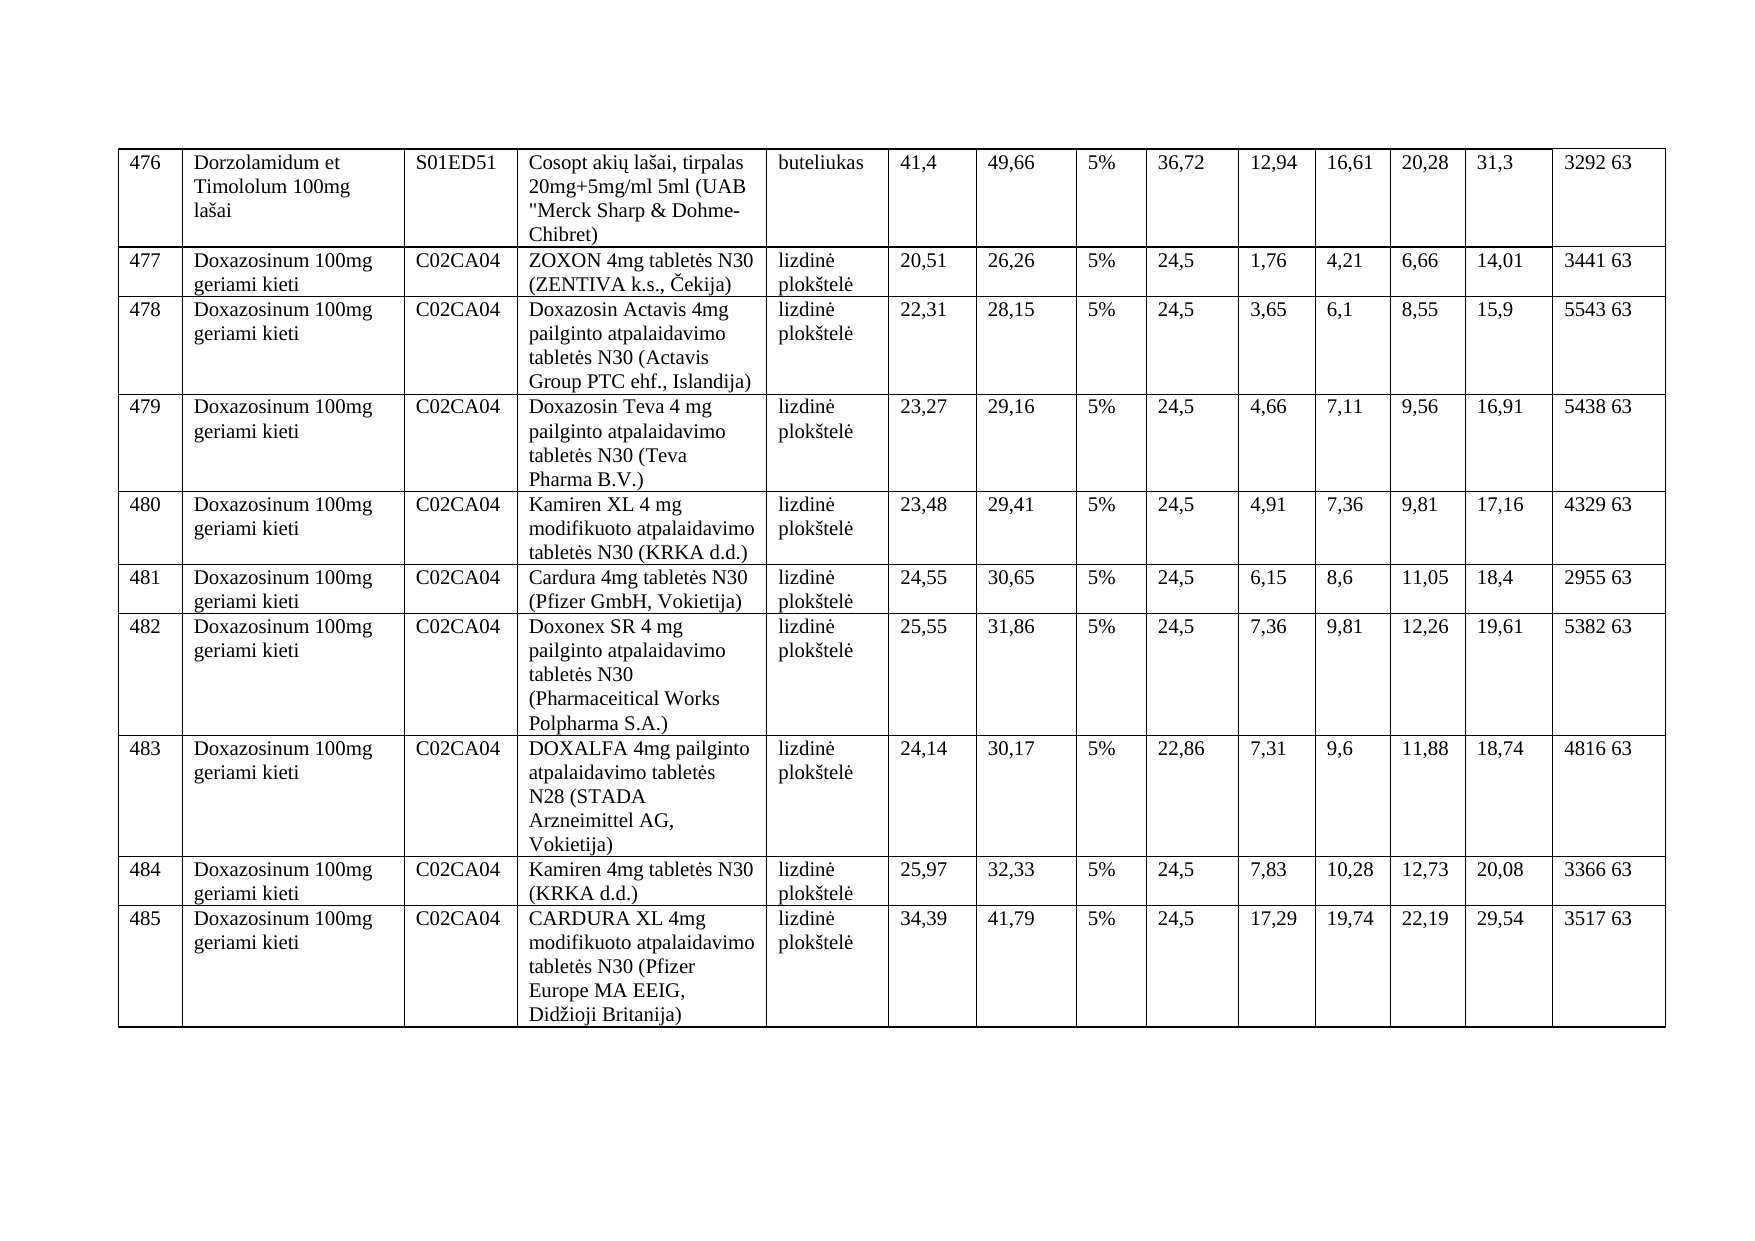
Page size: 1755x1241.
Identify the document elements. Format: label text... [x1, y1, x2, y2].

table_cell 24,5 [1147, 565, 1238, 613]
table_cell 3,65 [1239, 297, 1315, 393]
table_cell 477 [119, 248, 182, 296]
table_cell Doxazosinum 100mg geriami kieti [183, 492, 404, 564]
table_cell 28,15 [977, 297, 1076, 393]
table_cell lizdinė plokštelė [767, 906, 888, 1026]
table_cell C02CA04 [405, 248, 517, 296]
table_cell 482 [119, 614, 182, 734]
table_cell Cosopt akių lašai, tirpalas 20mg+5mg/ml 5ml (UAB "Merck Sharp & Dohme-Chibret) [518, 150, 766, 246]
table_cell 30,65 [977, 565, 1076, 613]
table_cell 5382 63 [1553, 614, 1665, 734]
table_cell 12,26 [1391, 614, 1465, 734]
table_cell 18,4 [1466, 565, 1552, 613]
table_cell 1,76 [1239, 248, 1315, 296]
table_cell 23,48 [889, 492, 976, 564]
table_cell 22,19 [1391, 906, 1465, 1026]
table_cell 31,3 [1466, 150, 1552, 246]
table_cell 41,4 [889, 150, 976, 246]
table_cell 20,08 [1466, 857, 1552, 905]
table_cell Doxazosinum 100mg geriami kieti [183, 395, 404, 491]
table_cell 4,21 [1316, 248, 1390, 296]
table_cell C02CA04 [405, 614, 517, 734]
table_cell 11,88 [1391, 736, 1465, 856]
table_cell 17,16 [1466, 492, 1552, 564]
table_cell 9,81 [1316, 614, 1390, 734]
table_cell Doxazosinum 100mg geriami kieti [183, 248, 404, 296]
table_cell 476 [119, 150, 182, 246]
table_cell 4,66 [1239, 395, 1315, 491]
table_cell 24,14 [889, 736, 976, 856]
table_cell 5438 63 [1553, 395, 1665, 491]
table_cell 49,66 [977, 150, 1076, 246]
table_cell 5% [1077, 857, 1146, 905]
table_cell 5% [1077, 248, 1146, 296]
table_cell 6,66 [1391, 248, 1465, 296]
table_cell CARDURA XL 4mg modifikuoto atpalaidavimo tabletės N30 (Pfizer Europe MA EEIG, Didžioji Britanija) [518, 906, 766, 1026]
table_cell lizdinė plokštelė [767, 248, 888, 296]
table_cell 24,5 [1147, 492, 1238, 564]
table_cell Doxazosinum 100mg geriami kieti [183, 906, 404, 1026]
table_cell lizdinė plokštelė [767, 736, 888, 856]
table_cell Kamiren 4mg tabletės N30 (KRKA d.d.) [518, 857, 766, 905]
table_cell 7,83 [1239, 857, 1315, 905]
table_cell 24,5 [1147, 906, 1238, 1026]
table_cell 5543 63 [1553, 297, 1665, 393]
table_cell 4816 63 [1553, 736, 1665, 856]
table_cell 9,56 [1391, 395, 1465, 491]
table_cell 3441 63 [1553, 247, 1665, 296]
table_cell 9,81 [1391, 492, 1465, 564]
table_cell ZOXON 4mg tabletės N30 (ZENTIVA k.s., Čekija) [518, 248, 766, 296]
table_cell 3517 63 [1553, 906, 1665, 1026]
table_cell Doxazosinum 100mg geriami kieti [183, 565, 404, 613]
table_cell 29,54 [1466, 906, 1552, 1026]
table_cell 11,05 [1391, 565, 1465, 613]
table_cell 22,31 [889, 297, 976, 393]
table_cell 25,97 [889, 857, 976, 905]
table_cell lizdinė plokštelė [767, 565, 888, 613]
table_cell 32,33 [977, 857, 1076, 905]
table_cell 481 [119, 565, 182, 613]
table_cell C02CA04 [405, 395, 517, 491]
table_cell Doxazosinum 100mg geriami kieti [183, 297, 404, 393]
table_cell 5% [1077, 614, 1146, 734]
table_cell C02CA04 [405, 906, 517, 1026]
table_cell 30,17 [977, 736, 1076, 856]
table_cell 9,6 [1316, 736, 1390, 856]
table_cell lizdinė plokštelė [767, 614, 888, 734]
table_cell 8,55 [1391, 297, 1465, 393]
table_cell 5% [1077, 565, 1146, 613]
table_cell 483 [119, 736, 182, 856]
table_cell Doxazosin Teva 4 mg pailginto atpalaidavimo tabletės N30 (Teva Pharma B.V.) [518, 395, 766, 491]
table_cell 23,27 [889, 395, 976, 491]
table_cell 3366 63 [1553, 857, 1665, 905]
table_cell 5% [1077, 395, 1146, 491]
table_cell 7,31 [1239, 736, 1315, 856]
table_cell 24,5 [1147, 297, 1238, 393]
table_cell 25,55 [889, 614, 976, 734]
table_cell 15,9 [1466, 297, 1552, 393]
table_cell 19,61 [1466, 614, 1552, 734]
table_cell 16,91 [1466, 395, 1552, 491]
table_cell 22,86 [1147, 736, 1238, 856]
table_cell 24,55 [889, 565, 976, 613]
table_cell 24,5 [1147, 614, 1238, 734]
table_cell 3292 63 [1553, 149, 1665, 246]
table_cell 5% [1077, 150, 1146, 246]
table_cell 12,73 [1391, 857, 1465, 905]
table_cell 12,94 [1239, 150, 1315, 246]
table_cell 7,11 [1316, 395, 1390, 491]
table_cell 29,41 [977, 492, 1076, 564]
table_cell 24,5 [1147, 248, 1238, 296]
table_cell 2955 63 [1553, 565, 1665, 613]
table_cell 10,28 [1316, 857, 1390, 905]
table_cell 14,01 [1466, 248, 1552, 296]
table_cell 24,5 [1147, 395, 1238, 491]
table_cell Doxazosinum 100mg geriami kieti [183, 614, 404, 734]
table_cell Cardura 4mg tabletės N30 (Pfizer GmbH, Vokietija) [518, 565, 766, 613]
table_cell 4329 63 [1553, 492, 1665, 564]
table_cell C02CA04 [405, 565, 517, 613]
table_cell buteliukas [767, 150, 888, 246]
table_cell 479 [119, 395, 182, 491]
table_cell 16,61 [1316, 150, 1390, 246]
table_cell 4,91 [1239, 492, 1315, 564]
table_cell 20,28 [1391, 150, 1465, 246]
table_cell 5% [1077, 492, 1146, 564]
table_cell 31,86 [977, 614, 1076, 734]
table_cell 18,74 [1466, 736, 1552, 856]
table_cell 480 [119, 492, 182, 564]
table_cell 6,15 [1239, 565, 1315, 613]
table_cell 485 [119, 906, 182, 1026]
table_cell 5% [1077, 297, 1146, 393]
table_cell 41,79 [977, 906, 1076, 1026]
table_cell 29,16 [977, 395, 1076, 491]
table_cell Doxazosinum 100mg geriami kieti [183, 857, 404, 905]
table_cell lizdinė plokštelė [767, 297, 888, 393]
table_cell 478 [119, 297, 182, 393]
table_cell 484 [119, 857, 182, 905]
table_cell 5% [1077, 906, 1146, 1026]
table_cell S01ED51 [405, 150, 517, 246]
table_cell 8,6 [1316, 565, 1390, 613]
table_cell Dorzolamidum et Timololum 100mg lašai [183, 150, 404, 246]
table_cell 34,39 [889, 906, 976, 1026]
table_cell 20,51 [889, 248, 976, 296]
table_cell lizdinė plokštelė [767, 857, 888, 905]
table_cell C02CA04 [405, 736, 517, 856]
table_cell Doxazosinum 100mg geriami kieti [183, 736, 404, 856]
table_cell 6,1 [1316, 297, 1390, 393]
table_cell Doxonex SR 4 mg pailginto atpalaidavimo tabletės N30 (Pharmaceitical Works Polpharma S.A.) [518, 614, 766, 734]
table_cell C02CA04 [405, 297, 517, 393]
table_cell lizdinė plokštelė [767, 492, 888, 564]
table_cell 7,36 [1239, 614, 1315, 734]
table_cell 19,74 [1316, 906, 1390, 1026]
table_cell C02CA04 [405, 492, 517, 564]
table_cell 7,36 [1316, 492, 1390, 564]
table_cell Kamiren XL 4 mg modifikuoto atpalaidavimo tabletės N30 (KRKA d.d.) [518, 492, 766, 564]
table_cell 36,72 [1147, 150, 1238, 246]
table_cell 5% [1077, 736, 1146, 856]
table_cell lizdinė plokštelė [767, 395, 888, 491]
table_cell 26,26 [977, 248, 1076, 296]
table_cell C02CA04 [405, 857, 517, 905]
table_cell Doxazosin Actavis 4mg pailginto atpalaidavimo tabletės N30 (Actavis Group PTC ehf., Islandija) [518, 297, 766, 393]
table_cell DOXALFA 4mg pailginto atpalaidavimo tabletės N28 (STADA Arzneimittel AG, Vokietija) [518, 736, 766, 856]
table_cell 17,29 [1239, 906, 1315, 1026]
table_cell 24,5 [1147, 857, 1238, 905]
